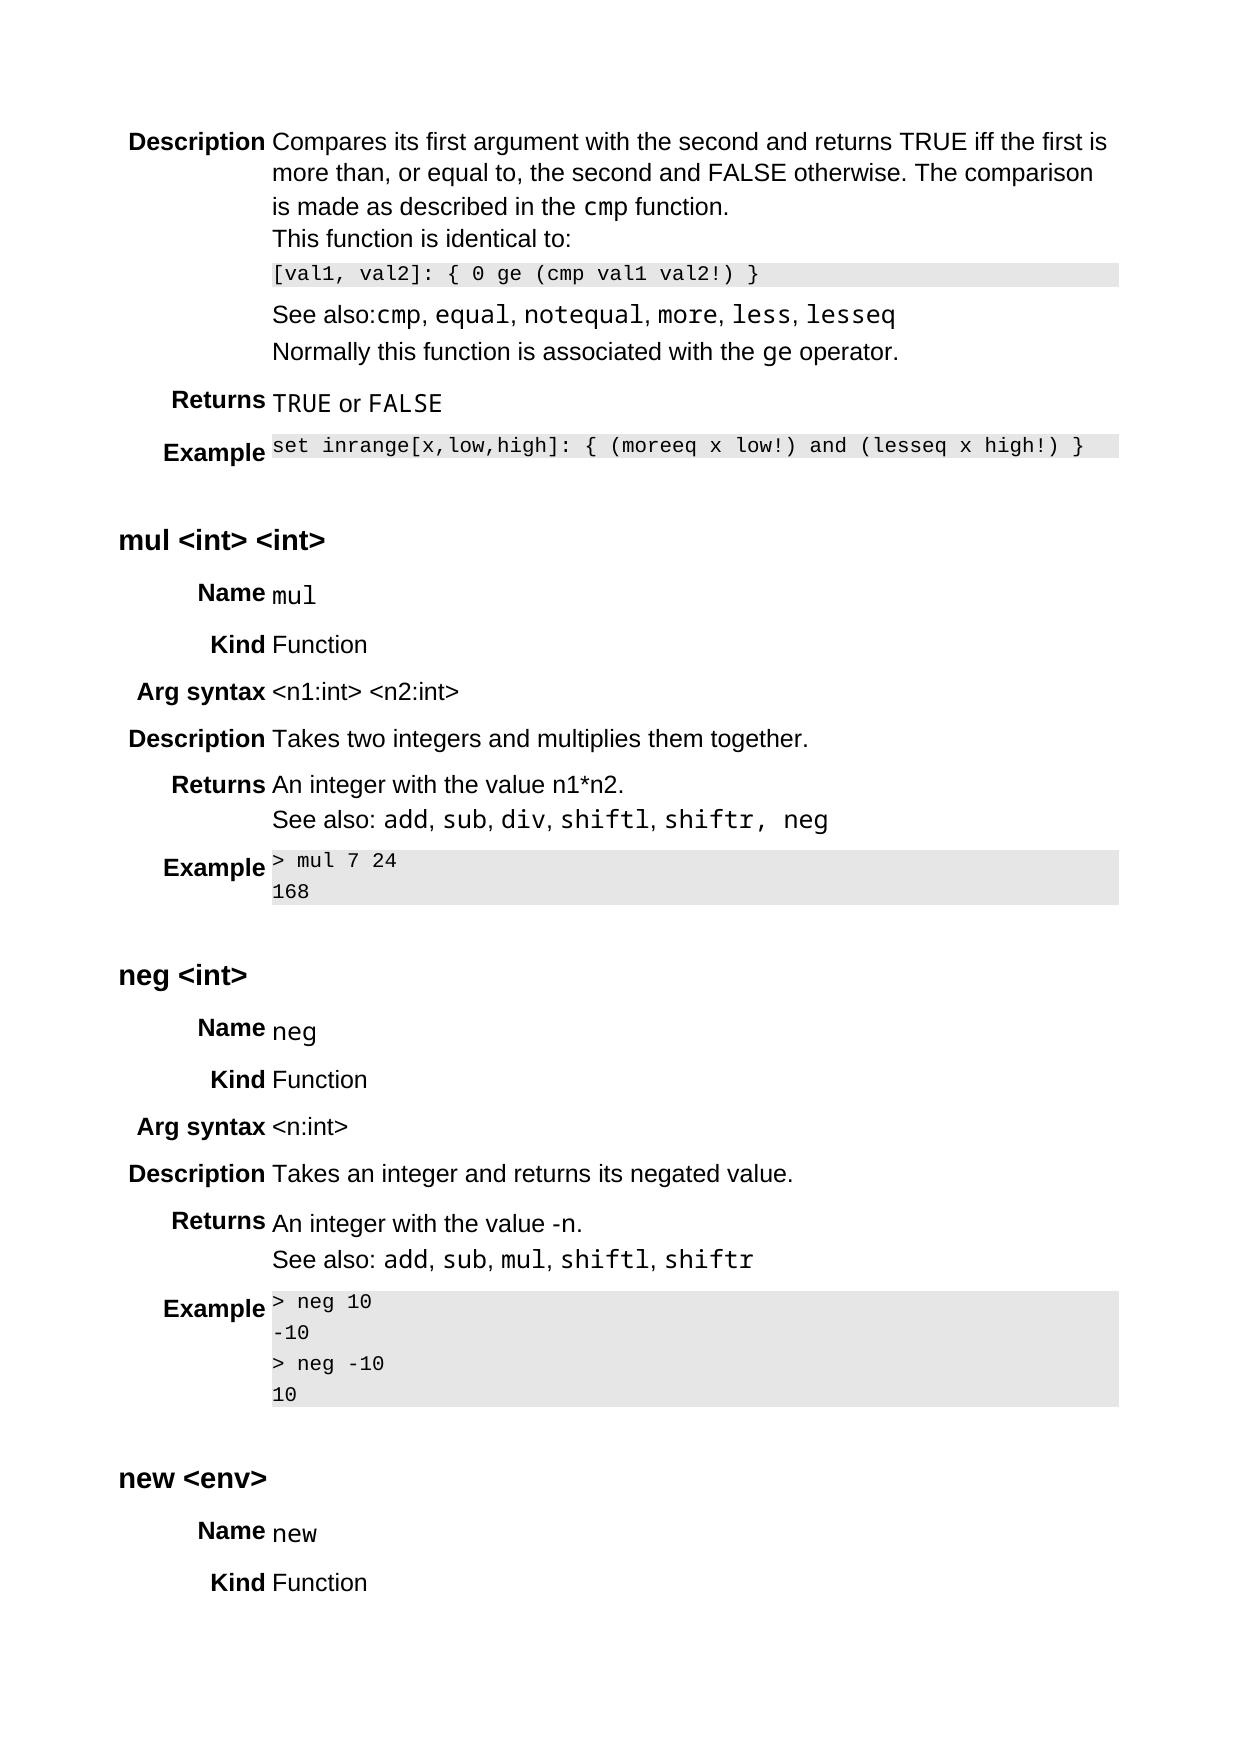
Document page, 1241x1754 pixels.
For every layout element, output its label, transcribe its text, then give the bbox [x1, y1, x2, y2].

table_header new [269, 1507, 1122, 1559]
table_cell Returns [118, 761, 269, 844]
table_cell Function [269, 1559, 1122, 1606]
table_header Name [118, 569, 269, 621]
table_cell Arg syntax [118, 1103, 269, 1150]
table_cell Example [118, 1285, 269, 1413]
table_cell Function [269, 1056, 1122, 1103]
table_cell Returns [118, 1197, 269, 1285]
table_header Name [118, 1004, 269, 1056]
table_cell <n:int> [269, 1103, 1122, 1150]
subtitle new <env> [118, 1461, 1122, 1494]
table_cell Description [118, 715, 269, 761]
table_cell Compares its first argument with the second and returns TRUE iff the first is more than, or equal to, the second and FALSE otherwise. The comparison is made as described in the cmp function. This function is identical to: [val1, val2]: { 0 ge (cmp val1 val2!) } See also:cmp, equal, notequal, more, less, lesseq Normally this function is associated with the ge operator. [269, 118, 1122, 376]
table_cell Example [118, 429, 269, 475]
table_cell Function [269, 621, 1122, 668]
table_cell Kind [118, 1559, 269, 1606]
table_cell set inrange[x,low,high]: { (moreeq x low!) and (lesseq x high!) } [269, 429, 1122, 475]
table_cell Arg syntax [118, 668, 269, 714]
table_cell Takes an integer and returns its negated value. [269, 1150, 1122, 1197]
table_header mul [269, 569, 1122, 621]
table_cell Returns [118, 376, 269, 428]
table_cell TRUE or FALSE [269, 376, 1122, 428]
table_cell Description [118, 1150, 269, 1197]
table_cell Kind [118, 621, 269, 668]
subtitle neg <int> [118, 958, 1122, 992]
table_cell Takes two integers and multiplies them together. [269, 715, 1122, 761]
subtitle mul <int> <int> [118, 523, 1122, 556]
table_header Name [118, 1507, 269, 1559]
table_cell <n1:int> <n2:int> [269, 668, 1122, 714]
table_cell Example [118, 844, 269, 911]
table_cell > mul 7 24 168 [269, 844, 1122, 911]
table_cell > neg 10 -10 > neg -10 10 [269, 1285, 1122, 1413]
table_cell Description [118, 118, 269, 376]
table_cell An integer with the value -n. See also: add, sub, mul, shiftl, shiftr [269, 1197, 1122, 1285]
table_cell An integer with the value n1*n2. See also: add, sub, div, shiftl, shiftr, neg [269, 761, 1122, 844]
table_header neg [269, 1004, 1122, 1056]
table_cell Kind [118, 1056, 269, 1103]
